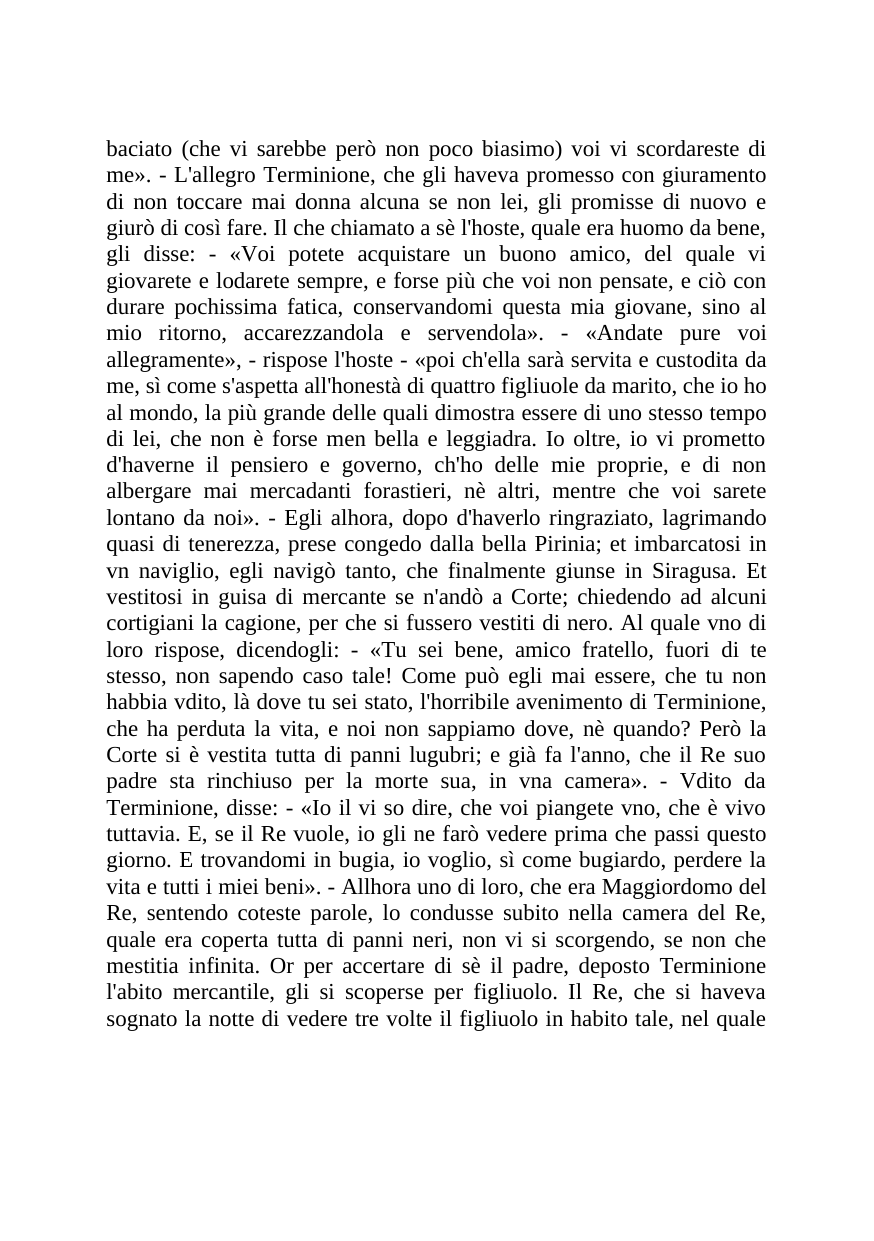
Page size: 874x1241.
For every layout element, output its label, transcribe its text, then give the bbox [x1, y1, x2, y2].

text baciato (che vi sarebbe però non poco biasimo) voi vi scordareste di me». - L'allegro Terminione, che gli haveva promesso con giuramento di non toccare mai donna alcuna se non lei, gli promisse di nuovo e giurò di così fare. Il che chiamato a sè l'hoste, quale era huomo da bene, gli disse: - «Voi potete acquistare un buono amico, del quale vi giovarete e lodarete sempre, e forse più che voi non pensate, e ciò con durare pochissima fatica, conservandomi questa mia giovane, sino al mio ritorno, accarezzandola e servendola». - «Andate pure voi allegramente», - rispose l'hoste - «poi ch'ella sarà servita e custodita da me, sì come s'aspetta all'honestà di quattro figliuole da marito, che io ho al mondo, la più grande delle quali dimostra essere di uno stesso tempo di lei, che non è forse men bella e leggiadra. Io oltre, io vi prometto d'haverne il pensiero e governo, ch'ho delle mie proprie, e di non albergare mai mercadanti forastieri, nè altri, mentre che voi sarete lontano da noi». - Egli alhora, dopo d'haverlo ringraziato, lagrimando quasi di tenerezza, prese congedo dalla bella Pirinia; et imbarcatosi in vn naviglio, egli navigò tanto, che finalmente giunse in Siragusa. Et vestitosi in guisa di mercante se n'andò a Corte; chiedendo ad alcuni cortigiani la cagione, per che si fussero vestiti di nero. Al quale vno di loro rispose, dicendogli: - «Tu sei bene, amico fratello, fuori di te stesso, non sapendo caso tale! Come può egli mai essere, che tu non habbia vdito, là dove tu sei stato, l'horribile avenimento di Terminione, che ha perduta la vita, e noi non sappiamo dove, nè quando? Però la Corte si è vestita tutta di panni lugubri; e già fa l'anno, che il Re suo padre sta rinchiuso per la morte sua, in vna camera». - Vdito da Terminione, disse: - «Io il vi so dire, che voi piangete vno, che è vivo tuttavia. E, se il Re vuole, io gli ne farò vedere prima che passi questo giorno. E trovandomi in bugia, io voglio, sì come bugiardo, perdere la vita e tutti i miei beni». - Allhora uno di loro, che era Maggiordomo del Re, sentendo coteste parole, lo condusse subito nella camera del Re, quale era coperta tutta di panni neri, non vi si scorgendo, se non che mestitia infinita. Or per accertare di sè il padre, deposto Terminione l'abito mercantile, gli si scoperse per figliuolo. Il Re, che si haveva sognato la notte di vedere tre volte il figliuolo in habito tale, nel quale [106, 135, 768, 1031]
